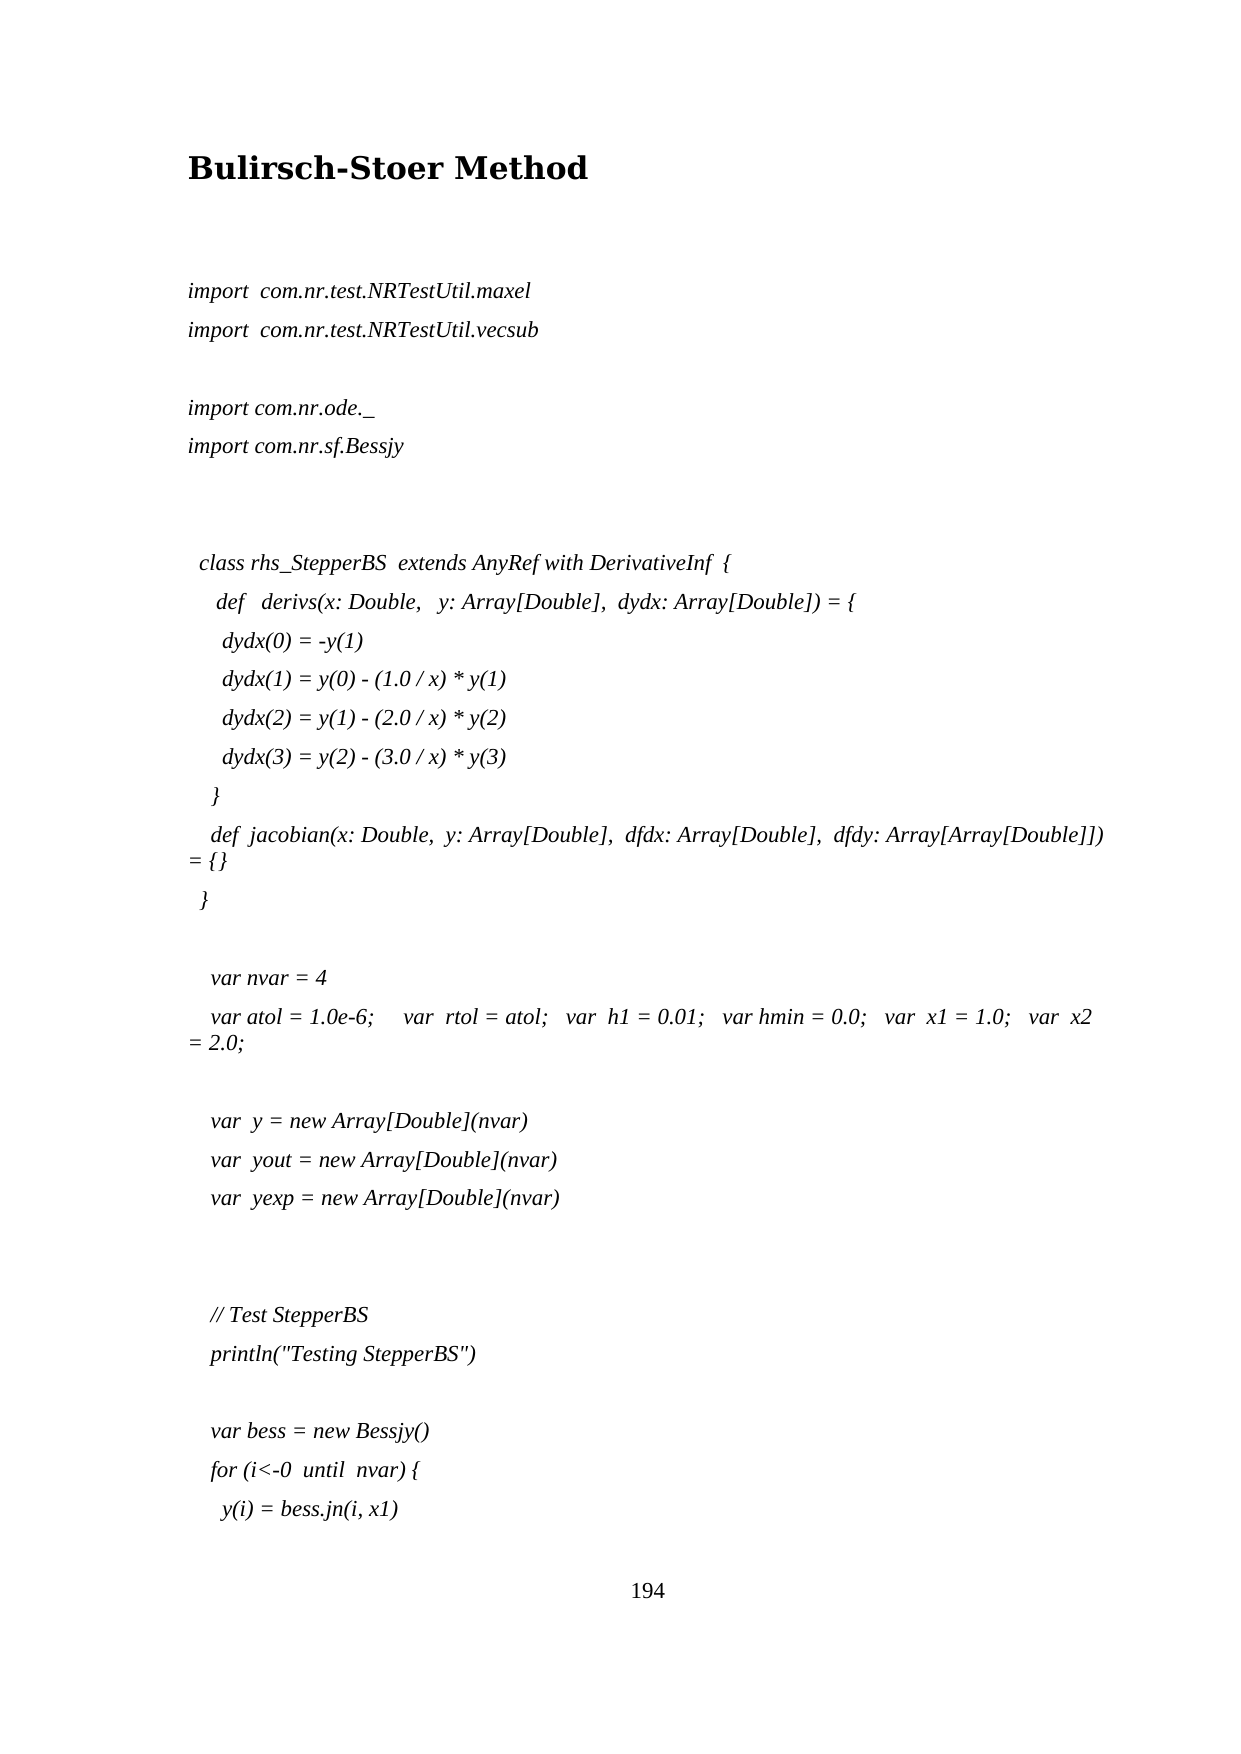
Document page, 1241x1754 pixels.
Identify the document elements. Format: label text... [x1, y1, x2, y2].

text class rhs_StepperBS extends AnyRef with DerivativeInf { [187, 549, 1108, 575]
text def derivs(x: Double, y: Array[Double], dydx: Array[Double]) = { [187, 588, 1108, 614]
text import com.nr.sf.Bessjy [187, 432, 1108, 459]
text dydx(2) = y(1) - (2.0 / x) * y(2) [187, 704, 1108, 731]
text var yexp = new Array[Double](nvar) [187, 1184, 1108, 1211]
text y(i) = bess.jn(i, x1) [187, 1495, 1108, 1522]
text import com.nr.test.NRTestUtil.vecsub [187, 316, 1108, 342]
text var bess = new Bessjy() [187, 1418, 1108, 1444]
text for (i<-0 until nvar) { [187, 1456, 1108, 1483]
text def jacobian(x: Double, y: Array[Double], dfdx: Array[Double], dfdy: Array[Array[Double]]) = {} [187, 821, 1108, 874]
text } [187, 886, 1108, 912]
text // Test StepperBS [187, 1301, 1108, 1327]
text var yout = new Array[Double](nvar) [187, 1146, 1108, 1172]
text import com.nr.test.NRTestUtil.maxel [187, 277, 1108, 303]
text import com.nr.ode._ [187, 393, 1108, 420]
text dydx(1) = y(0) - (1.0 / x) * y(1) [187, 666, 1108, 692]
text } [187, 782, 1108, 808]
text println("Testing StepperBS") [187, 1340, 1108, 1366]
text dydx(3) = y(2) - (3.0 / x) * y(3) [187, 743, 1108, 769]
text dydx(0) = -y(1) [187, 627, 1108, 653]
text var nvar = 4 [187, 964, 1108, 990]
text var y = new Array[Double](nvar) [187, 1107, 1108, 1133]
subtitle Bulirsch-Stoer Method [187, 150, 1108, 187]
text var atol = 1.0e-6; var rtol = atol; var h1 = 0.01; var hmin = 0.0; var x1 = 1.0; var x2 = 2.0; [187, 1003, 1108, 1055]
